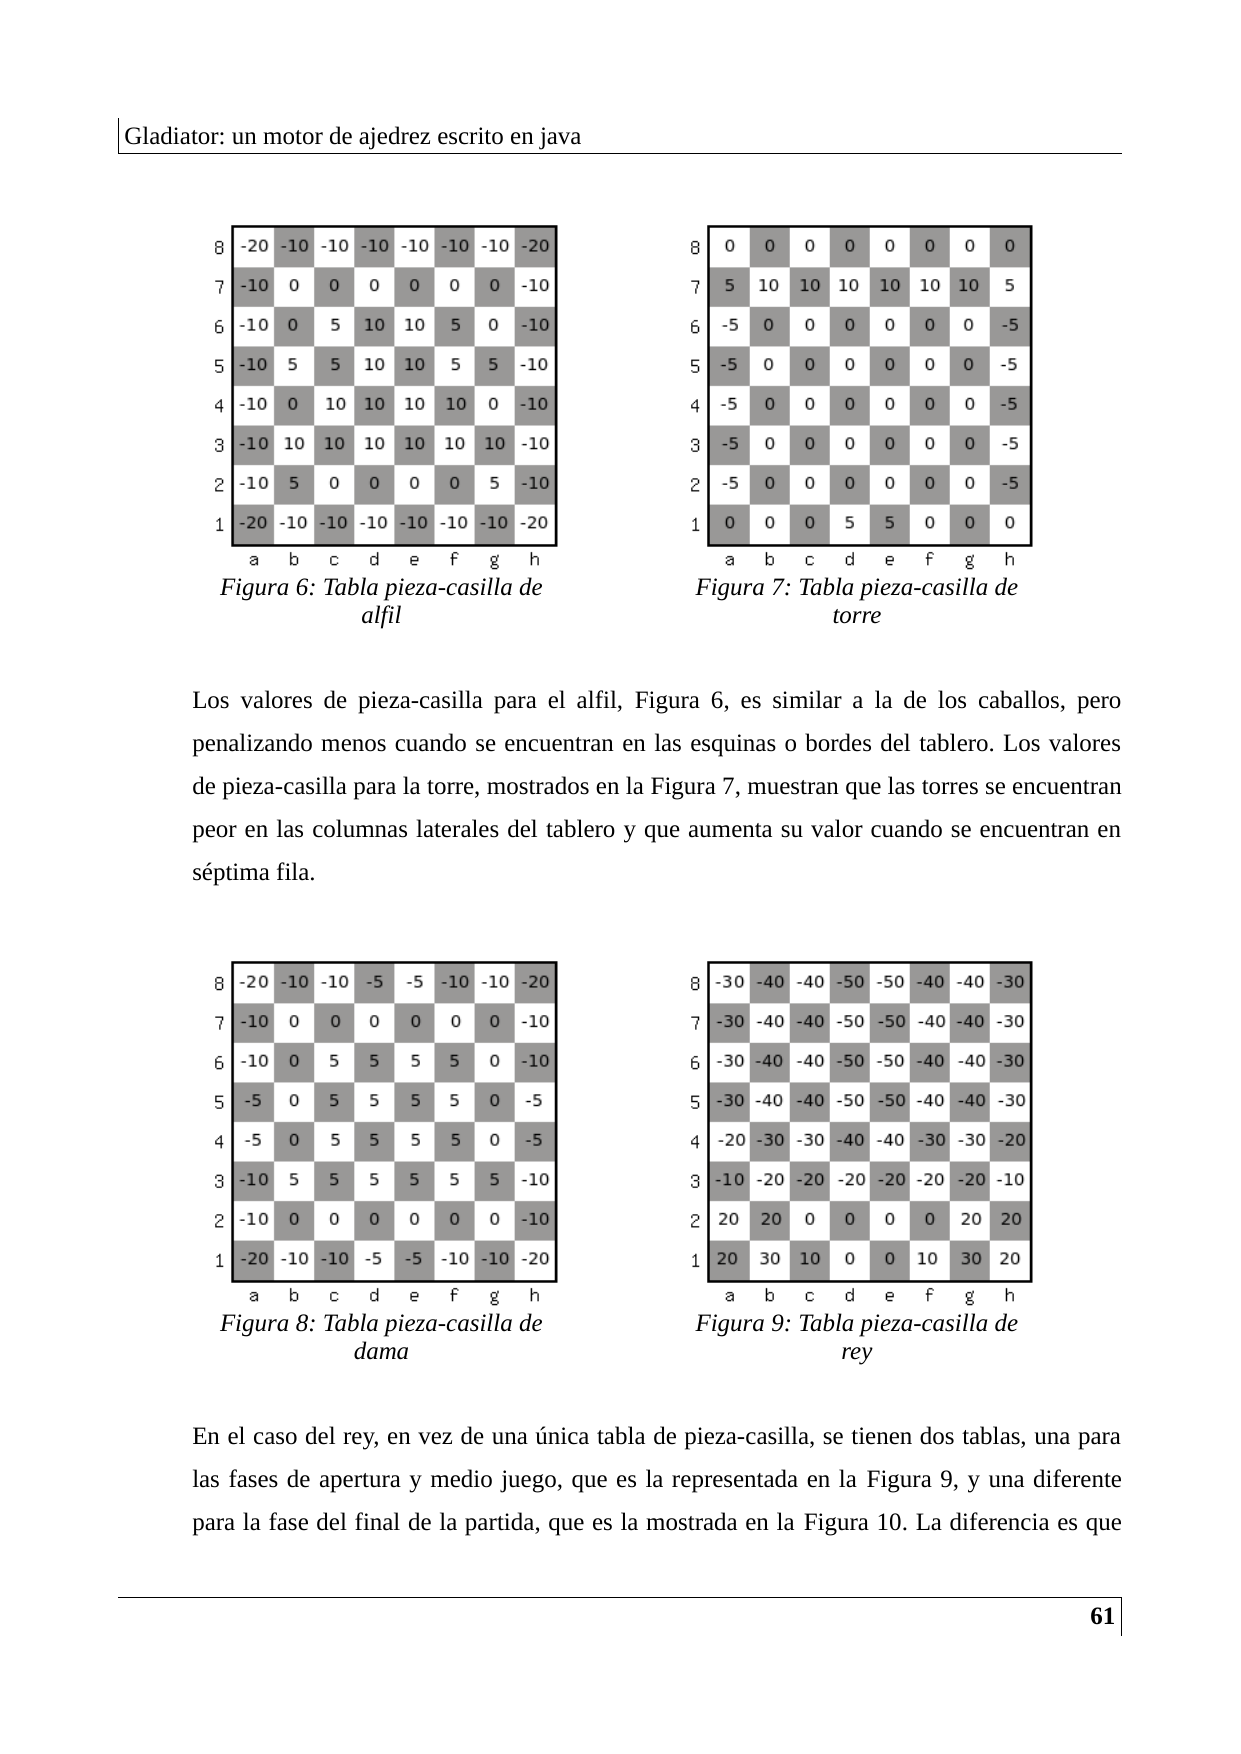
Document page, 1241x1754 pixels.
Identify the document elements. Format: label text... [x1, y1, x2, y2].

picture [206, 224, 559, 572]
picture [206, 960, 559, 1308]
text Los valores de pieza-casilla para el alfil, Figura 6, es similar a la de los caballos, pero penalizando menos cuando se encuentran en las esquinas o bordes del tablero. Los valores de pieza-casilla para la torre, mostrados en la Figura 7, muestran que las torres se encuentran peor en las columnas laterales del tablero y que aumenta su valor cuando se encuentran en séptima fila. [192, 182, 1122, 886]
picture [682, 224, 1034, 572]
text Figura 6: Tabla pieza-casilla de alfil [207, 572, 558, 629]
text Figura 8: Tabla pieza-casilla de dama [207, 1308, 558, 1365]
text Figura 7: Tabla pieza-casilla de torre [682, 572, 1033, 629]
text En el caso del rey, en vez de una única tabla de pieza-casilla, se tienen dos tablas, una para las fases de apertura y medio juego, que es la representada en la Figura 9, y una diferente para la fase del final de la partida, que es la mostrada en la Figura 10. La diferencia es que [192, 918, 1122, 1536]
picture [682, 960, 1034, 1308]
text Figura 9: Tabla pieza-casilla de rey [682, 1308, 1033, 1365]
